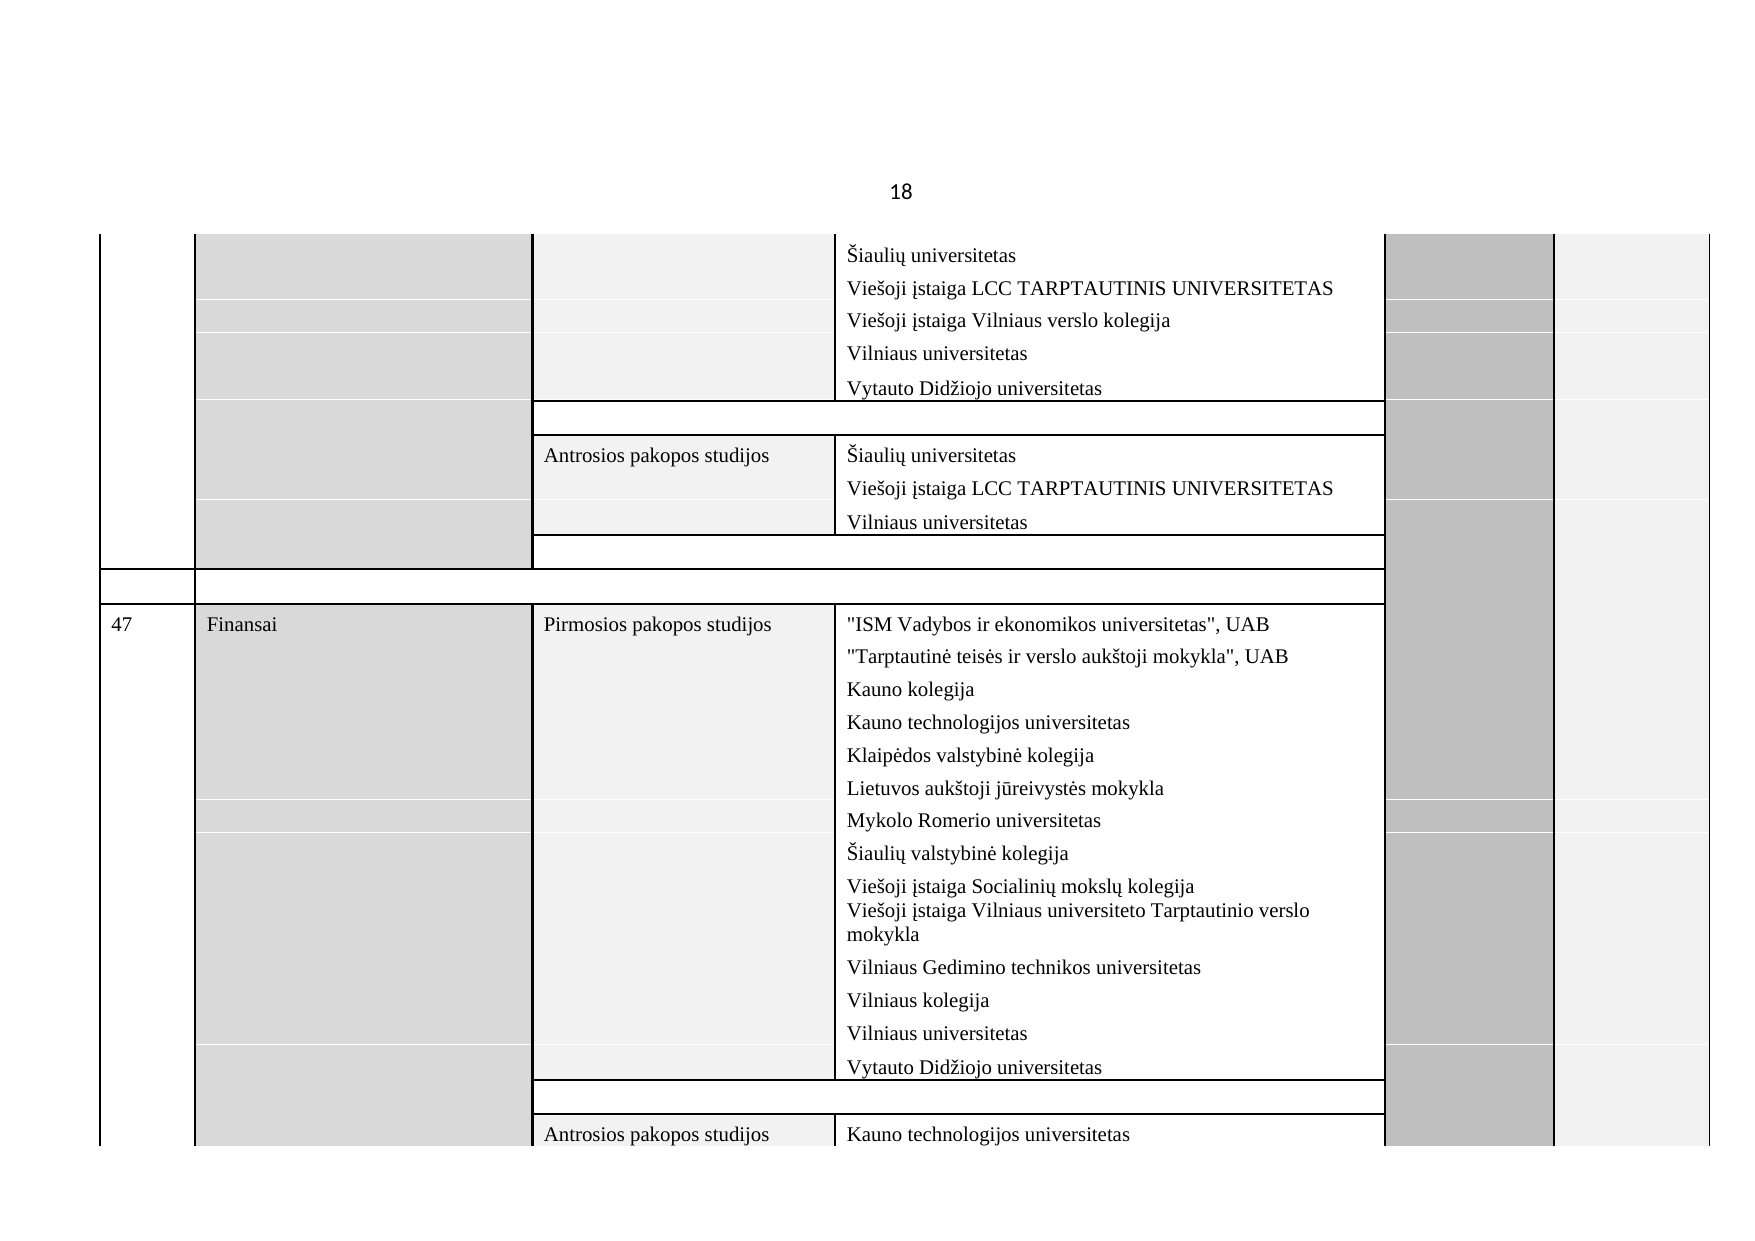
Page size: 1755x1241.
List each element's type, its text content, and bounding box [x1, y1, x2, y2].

table_cell [1555, 865, 1709, 898]
table_cell Antrosios pakopos studijos [534, 436, 834, 467]
table_cell [196, 946, 531, 979]
table_cell [1386, 1079, 1553, 1113]
table_cell [1555, 234, 1709, 267]
table_cell [1386, 979, 1553, 1012]
table_cell Mykolo Romerio universitetas [836, 800, 1384, 832]
table_cell Viešoji įstaiga Socialinių mokslų kolegija [836, 865, 1384, 898]
table_cell [534, 1012, 834, 1044]
table_cell Šiaulių valstybinė kolegija [836, 833, 1384, 865]
table_cell [1386, 333, 1553, 365]
table_cell [1555, 500, 1709, 534]
table_cell [534, 234, 834, 267]
table_cell [101, 1012, 194, 1044]
table_cell [1555, 701, 1709, 734]
table_cell [534, 1045, 834, 1079]
table_cell [196, 500, 531, 534]
table_cell [534, 833, 834, 865]
table_cell [196, 434, 531, 467]
table_cell [196, 767, 531, 799]
table_cell Finansai [196, 605, 531, 636]
table_cell Vytauto Didžiojo universitetas [836, 1045, 1384, 1079]
table_cell [1386, 767, 1553, 799]
table_cell Viešoji įstaiga Vilniaus universiteto Tarptautinio verslo mokykla [836, 898, 1384, 946]
table_cell [1555, 800, 1709, 832]
table_cell [101, 734, 194, 767]
table_cell [196, 865, 531, 898]
table_cell [1386, 1113, 1553, 1146]
table_cell [1555, 568, 1709, 603]
table_cell [1555, 400, 1709, 434]
table_cell [101, 1079, 194, 1113]
table_cell [1386, 668, 1553, 701]
table_cell [1555, 636, 1709, 668]
table_cell [534, 800, 834, 832]
table_cell [1555, 1012, 1709, 1044]
table_cell [534, 467, 834, 499]
table_cell [1555, 668, 1709, 701]
table_cell [534, 300, 834, 332]
table_cell Pirmosios pakopos studijos [534, 605, 834, 636]
table_cell Vilniaus kolegija [836, 979, 1384, 1012]
table_cell [196, 400, 531, 434]
table_cell [1386, 365, 1553, 399]
table_cell [1555, 1079, 1709, 1113]
table_cell [196, 333, 531, 365]
table_cell Lietuvos aukštoji jūreivystės mokykla [836, 767, 1384, 799]
table_cell Klaipėdos valstybinė kolegija [836, 734, 1384, 767]
table_cell [1386, 701, 1553, 734]
table_cell [1555, 734, 1709, 767]
table_cell [101, 946, 194, 979]
table_cell [1555, 267, 1709, 299]
table_cell [1386, 400, 1553, 434]
table_cell [196, 1079, 531, 1113]
table_cell [196, 979, 531, 1012]
table_cell [1555, 833, 1709, 865]
table_cell Viešoji įstaiga LCC TARPTAUTINIS UNIVERSITETAS [836, 467, 1384, 499]
table_cell [101, 979, 194, 1012]
table_cell [101, 434, 194, 467]
table_cell Vilniaus universitetas [836, 333, 1384, 365]
table_cell [1555, 467, 1709, 499]
table_cell [101, 865, 194, 898]
table_cell [101, 467, 194, 499]
table_cell [196, 668, 531, 701]
table_cell [1386, 946, 1553, 979]
table_cell [196, 800, 531, 832]
table_cell [196, 1113, 531, 1146]
table_cell [101, 333, 194, 365]
table_cell Kauno technologijos universitetas [836, 701, 1384, 734]
table_cell [196, 833, 531, 865]
table_cell [534, 701, 834, 734]
table_cell [534, 668, 834, 701]
table_cell "Tarptautinė teisės ir verslo aukštoji mokykla", UAB [836, 636, 1384, 668]
table_cell [101, 570, 194, 603]
table_cell [1386, 636, 1553, 668]
table_cell Antrosios pakopos studijos [534, 1115, 834, 1146]
table_cell [1386, 267, 1553, 299]
table_cell [196, 1045, 531, 1079]
table_cell [196, 734, 531, 767]
table_cell [101, 636, 194, 668]
table_cell [196, 467, 531, 499]
table_cell [101, 898, 194, 946]
table_cell [196, 1012, 531, 1044]
table_cell [101, 534, 194, 568]
table_cell [1555, 767, 1709, 799]
table_cell [1386, 300, 1553, 332]
table_cell [101, 668, 194, 701]
table_cell Vilniaus Gedimino technikos universitetas [836, 946, 1384, 979]
table_cell [101, 1113, 194, 1146]
table_cell Vytauto Didžiojo universitetas [836, 365, 1384, 399]
table_cell [101, 800, 194, 832]
table_cell [1386, 734, 1553, 767]
table_cell [101, 1045, 194, 1079]
table_cell "ISM Vadybos ir ekonomikos universitetas", UAB [836, 605, 1384, 636]
table_cell Šiaulių universitetas [836, 234, 1384, 267]
table_cell [534, 365, 834, 399]
table_cell [1386, 568, 1553, 603]
table_cell [101, 833, 194, 865]
table_cell [534, 767, 834, 799]
table_cell Vilniaus universitetas [836, 1012, 1384, 1044]
table_cell [101, 701, 194, 734]
table_cell [101, 267, 194, 299]
table_cell [1555, 1045, 1709, 1079]
table_cell [1555, 979, 1709, 1012]
table_cell [1386, 865, 1553, 898]
table_cell [101, 767, 194, 799]
table_cell [1555, 946, 1709, 979]
table_cell [1386, 1045, 1553, 1079]
table_cell [1386, 800, 1553, 832]
table_cell Kauno kolegija [836, 668, 1384, 701]
table_cell [534, 500, 834, 534]
table_cell Šiaulių universitetas [836, 436, 1384, 467]
table_cell [196, 534, 531, 568]
table_cell [534, 267, 834, 299]
table_cell Kauno technologijos universitetas [836, 1115, 1384, 1146]
table_cell Pirmosios pakopos studijos Suma [534, 1081, 1384, 1113]
table_cell [196, 267, 531, 299]
table_cell [101, 500, 194, 534]
table_cell [534, 946, 834, 979]
table_cell Viešoji įstaiga Vilniaus verslo kolegija [836, 300, 1384, 332]
table_cell [101, 365, 194, 399]
table_cell Antrosios pakopos studijos Suma [534, 536, 1384, 568]
table_cell [196, 300, 531, 332]
table_cell [101, 234, 194, 267]
table_cell Vilniaus universitetas [836, 500, 1384, 534]
table_cell [1555, 1113, 1709, 1146]
table_cell [196, 234, 531, 267]
table_cell [534, 636, 834, 668]
table_cell [1555, 365, 1709, 399]
table_cell 47 [101, 605, 194, 636]
table_cell [534, 734, 834, 767]
table_cell [196, 365, 531, 399]
table_cell [196, 701, 531, 734]
table_cell [1386, 833, 1553, 865]
table_cell [1386, 1012, 1553, 1044]
table_cell [1386, 467, 1553, 499]
table_cell [534, 979, 834, 1012]
table_cell [1386, 898, 1553, 946]
table_cell Filologija pagal kalbą (diplome nurodant konkrečią kalbą) Suma [196, 570, 1384, 603]
table_cell [1386, 534, 1553, 568]
table_cell [196, 636, 531, 668]
table_cell [1555, 603, 1709, 636]
table_cell [101, 300, 194, 332]
table_cell [1386, 603, 1553, 636]
table_cell [1555, 534, 1709, 568]
table_cell [1555, 333, 1709, 365]
table_cell [1386, 434, 1553, 467]
table_cell [534, 333, 834, 365]
table_cell [196, 898, 531, 946]
table_cell Viešoji įstaiga LCC TARPTAUTINIS UNIVERSITETAS [836, 267, 1384, 299]
table_cell [534, 865, 834, 898]
table_cell [101, 400, 194, 434]
table_cell [534, 898, 834, 946]
table_cell Pirmosios pakopos studijos Suma [534, 402, 1384, 434]
table_cell [1555, 898, 1709, 946]
table_cell [1555, 300, 1709, 332]
table_cell [1555, 434, 1709, 467]
table_cell [1386, 234, 1553, 267]
table_cell [1386, 500, 1553, 534]
